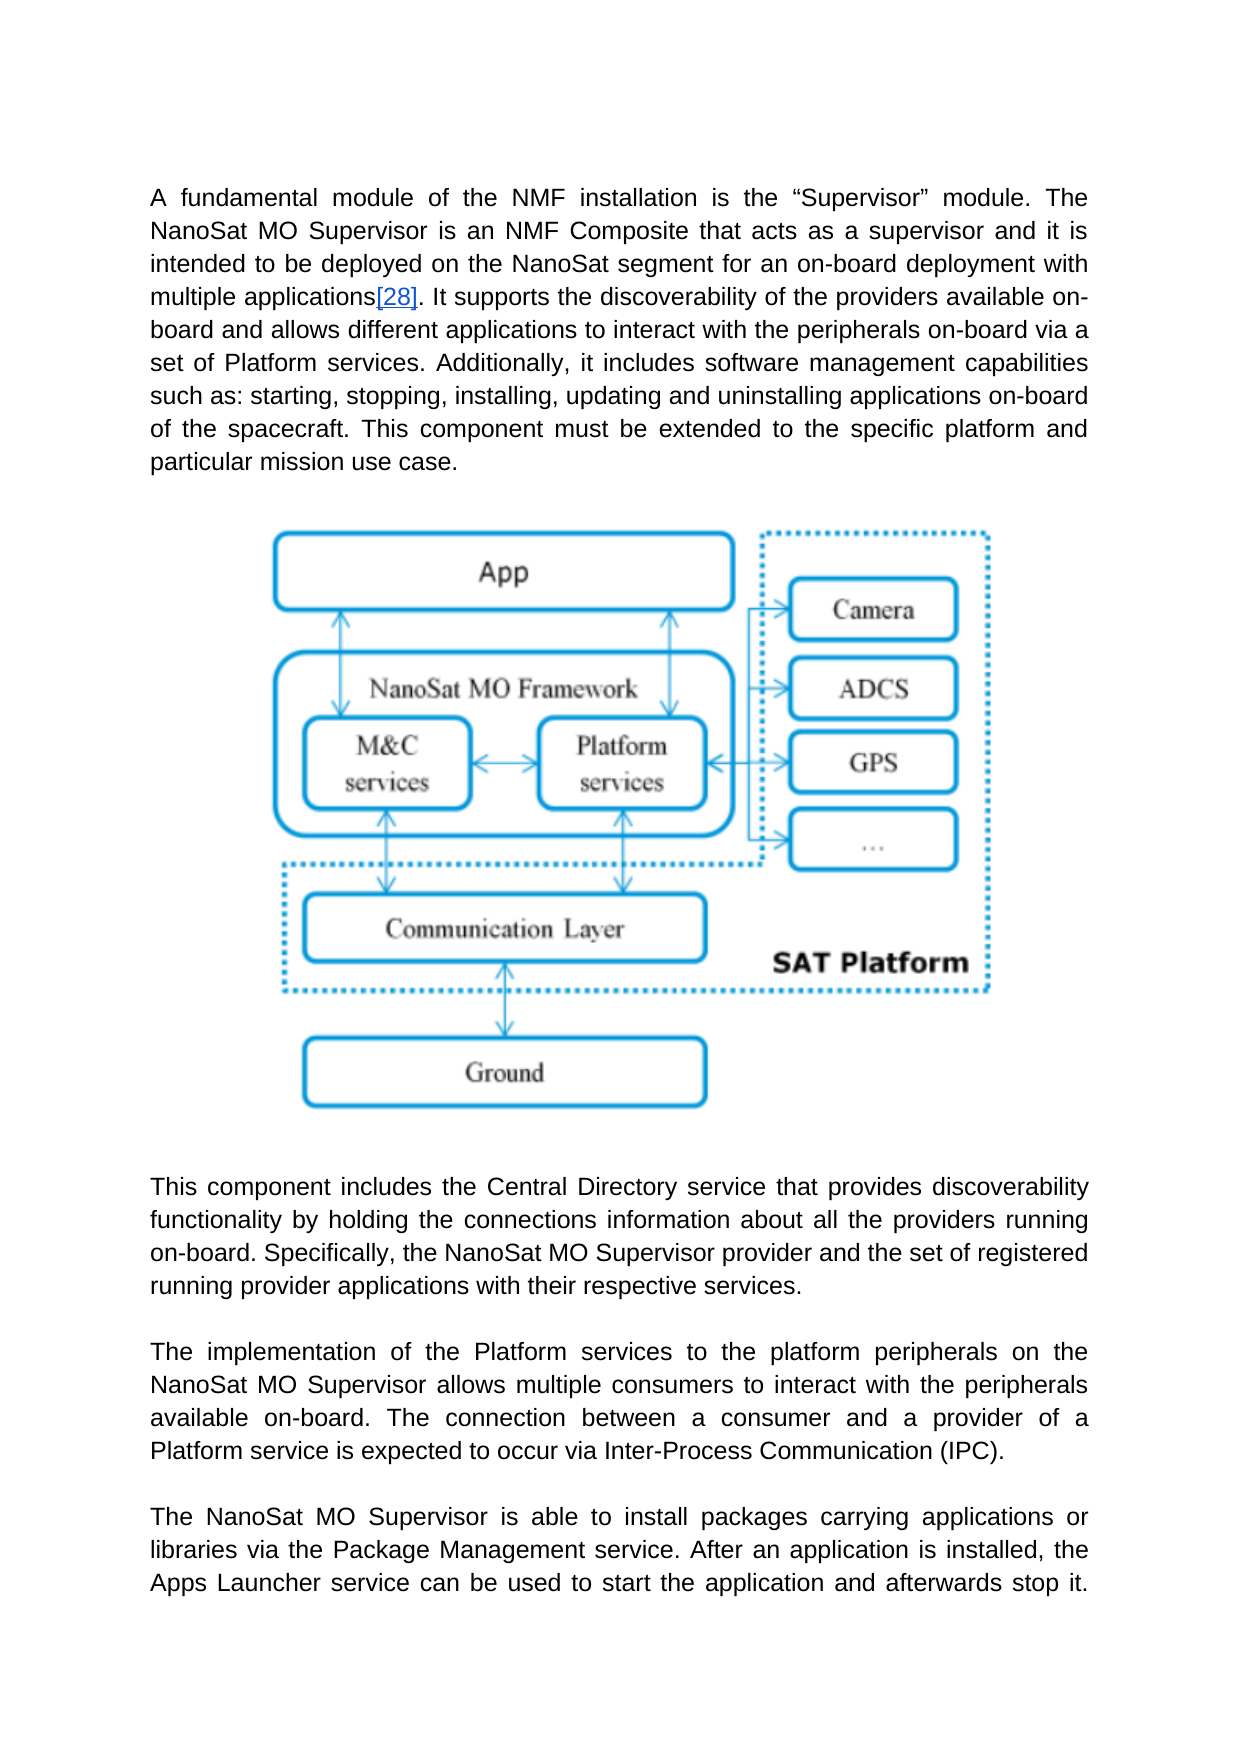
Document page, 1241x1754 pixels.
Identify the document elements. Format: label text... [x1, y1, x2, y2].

text The NanoSat MO Supervisor is able to install packages carrying applications or libraries via the Package Management service. After an application is installed, the Apps Launcher service can be used to start the application and afterwards stop it. [150, 1502, 1090, 1597]
text A fundamental module of the NMF installation is the “Supervisor” module. The NanoSat MO Supervisor is an NMF Composite that acts as a supervisor and it is intended to be deployed on the NanoSat segment for an on-board deployment with multiple applications[28]. It supports the discoverability of the providers available on-board and allows different applications to interact with the peripherals on-board via a set of Platform services. Additionally, it includes software management capabilities such as: starting, stopping, installing, updating and uninstalling applications on-board of the spacecraft. This component must be extended to the specific platform and particular mission use case. [150, 183, 1090, 476]
text This component includes the Central Directory service that provides discoverability functionality by holding the connections information about all the providers running on-board. Specifically, the NanoSat MO Supervisor provider and the set of registered running provider applications with their respective services. [150, 1172, 1090, 1299]
picture [150, 480, 1069, 1135]
text The implementation of the Platform services to the platform peripherals on the NanoSat MO Supervisor allows multiple consumers to interact with the peripherals available on-board. The connection between a consumer and a provider of a Platform service is expected to occur via Inter-Process Communication (IPC). [150, 1337, 1090, 1465]
